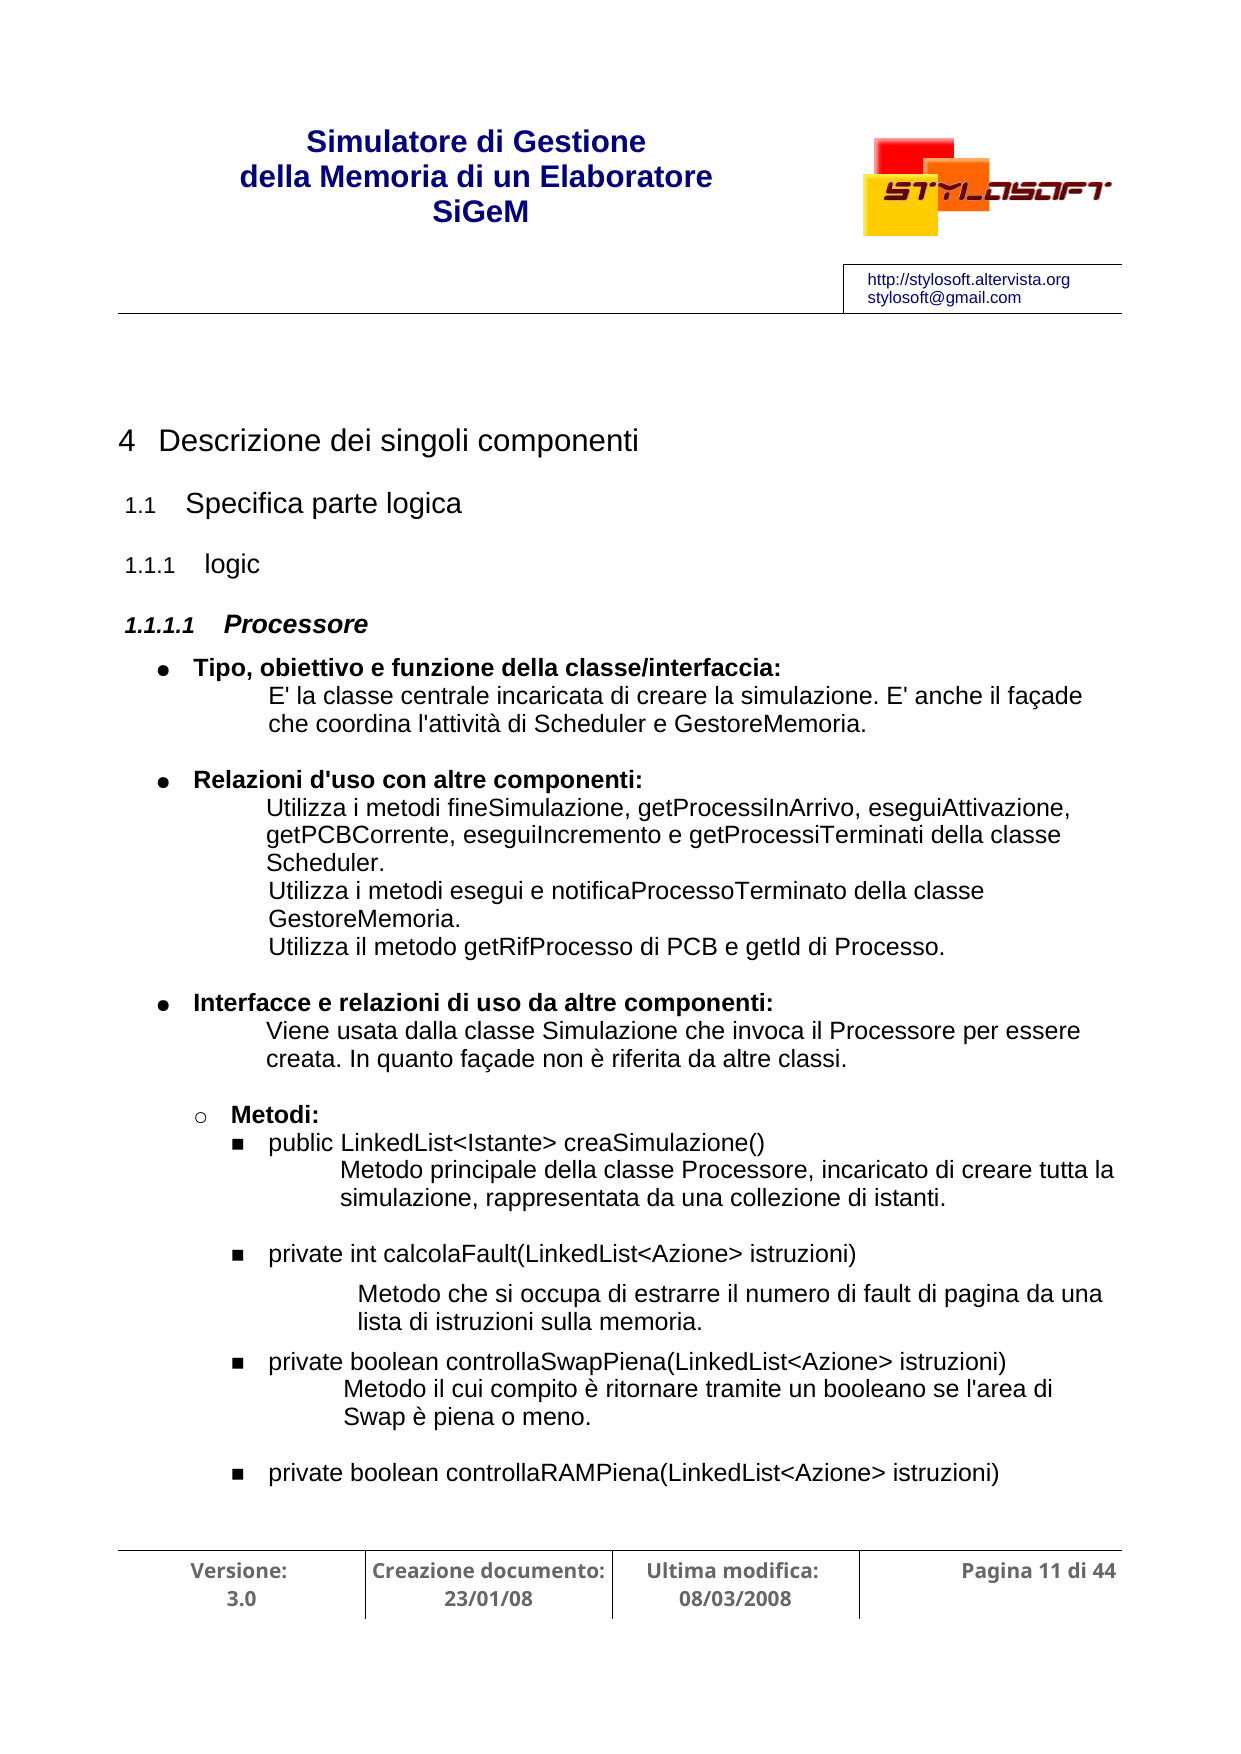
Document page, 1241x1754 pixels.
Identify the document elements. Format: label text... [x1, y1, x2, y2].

list Metodo il cui compito è ritornare tramite un booleano se l'area di Swap è piena o meno. [306, 1375, 1122, 1431]
list Tipo, obiettivo e funzione della classe/interfaccia: [156, 654, 1122, 682]
list private boolean controllaSwapPiena(LinkedList<Azione> istruzioni) [231, 1347, 1122, 1375]
text Metodo che si occupa di estrarre il numero di fault di pagina da una lista di istruzioni sulla memoria. [136, 1280, 1104, 1336]
picture [848, 123, 1117, 247]
list public LinkedList<Istante> creaSimulazione() [231, 1128, 1122, 1156]
subtitle Specifica parte logica [118, 487, 1122, 520]
list private int calcolaFault(LinkedList<Azione> istruzioni) [231, 1240, 1122, 1268]
list Utilizza i metodi esegui e notificaProcessoTerminato della classe GestoreMemoria. [231, 877, 1122, 933]
subtitle logic [118, 549, 1122, 580]
text simulazione, rappresentata da una collezione di istanti. [118, 1184, 1122, 1212]
list Interfacce e relazioni di uso da altre componenti: [156, 989, 1122, 1017]
list Utilizza i metodi fineSimulazione, getProcessiInArrivo, eseguiAttivazione, getPCBCorrente, eseguiIncremento e getProcessiTerminati della classe Scheduler. [156, 793, 1122, 877]
list private boolean controllaRAMPiena(LinkedList<Azione> istruzioni) [231, 1459, 1122, 1487]
text Metodo principale della classe Processore, incaricato di creare tutta la [118, 1156, 1122, 1184]
list E' la classe centrale incaricata di creare la simulazione. E' anche il façade che coordina l'attività di Scheduler e GestoreMemoria. [231, 682, 1122, 738]
subtitle Processore [118, 609, 1122, 639]
subtitle Descrizione dei singoli componenti [118, 423, 1122, 458]
list Metodi: [193, 1101, 1122, 1128]
list Relazioni d'uso con altre componenti: [156, 766, 1122, 793]
list Viene usata dalla classe Simulazione che invoca il Processore per essere creata. In quanto façade non è riferita da altre classi. [156, 1017, 1122, 1073]
list Utilizza il metodo getRifProcesso di PCB e getId di Processo. [231, 933, 1122, 961]
